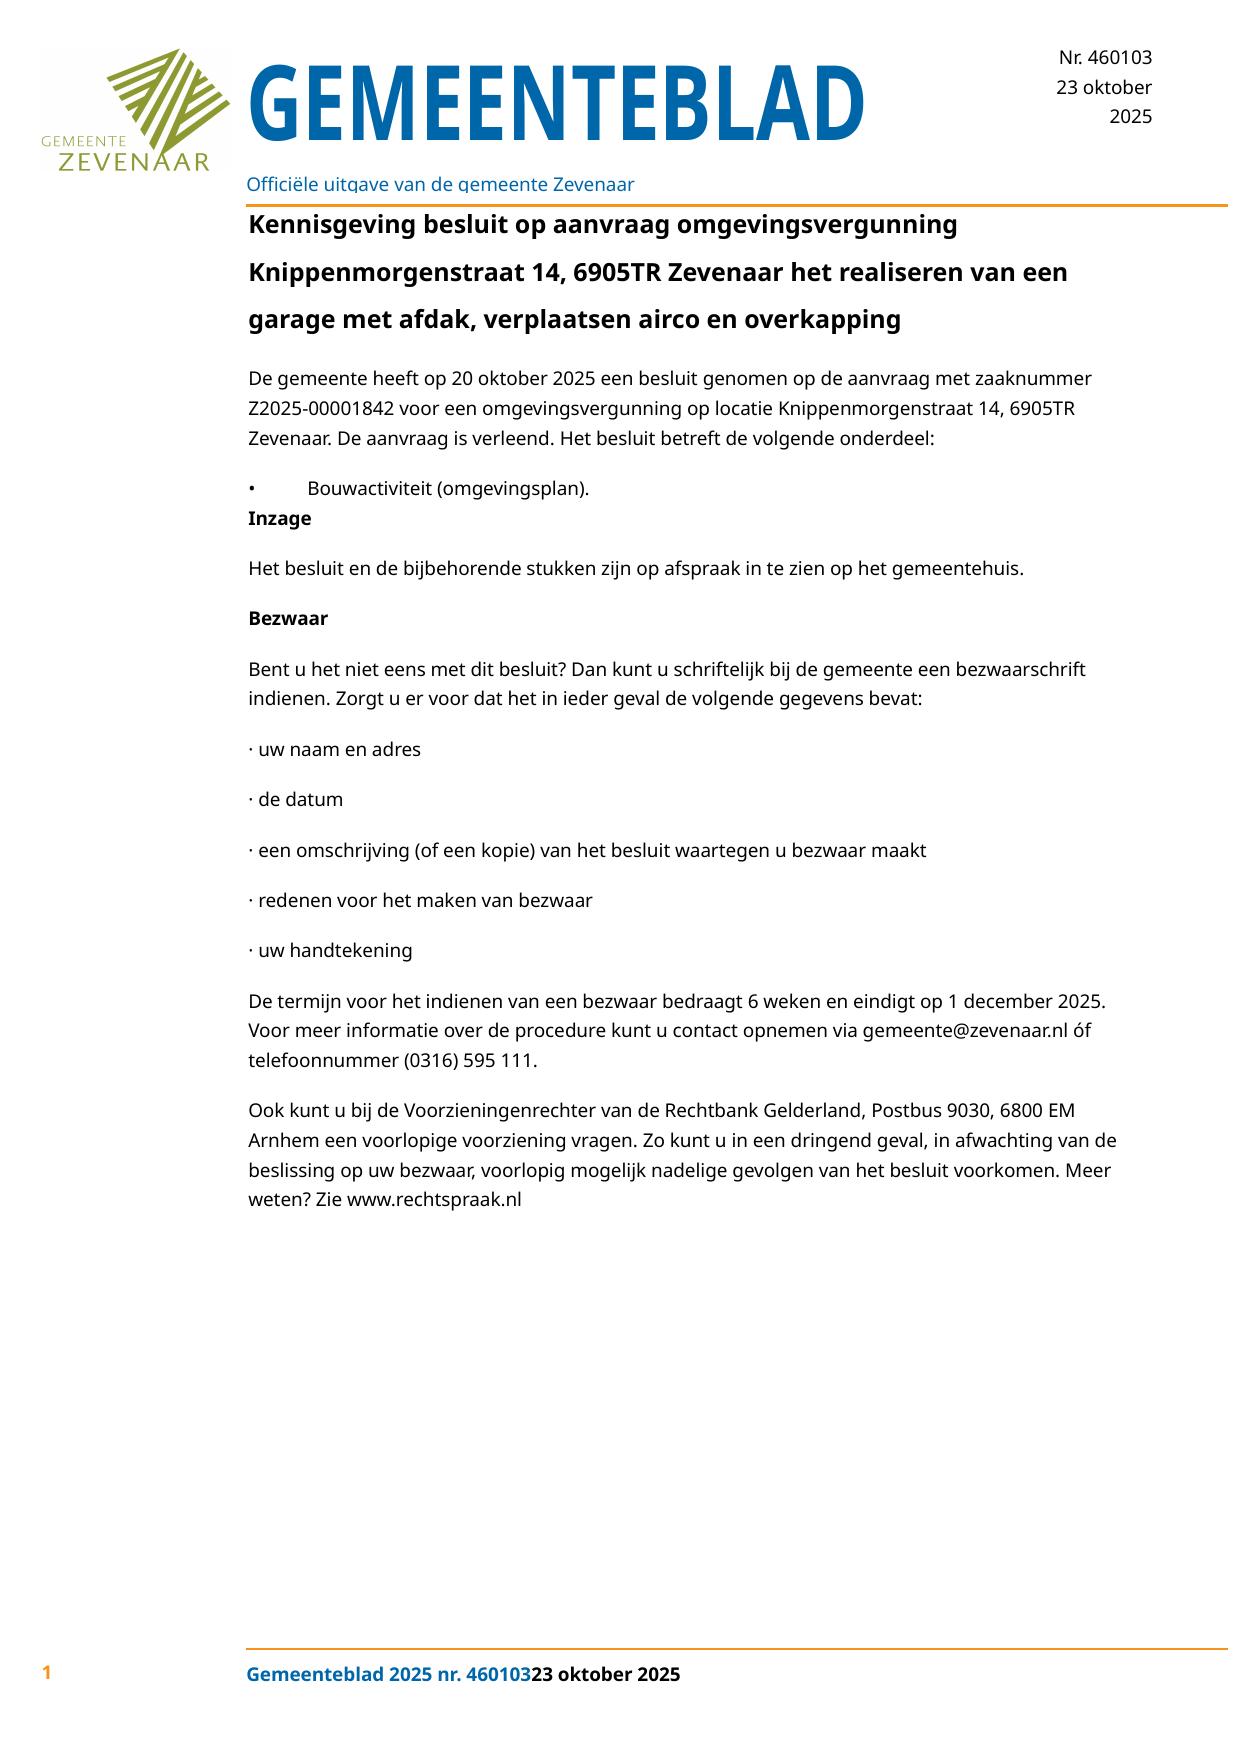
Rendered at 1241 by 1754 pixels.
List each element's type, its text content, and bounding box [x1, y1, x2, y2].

text De termijn voor het indienen van een bezwaar bedraagt 6 weken en eindigt op 1 december 2025. Voor meer informatie over de procedure kunt u contact opnemen via gemeente@zevenaar.nl óf telefoonnummer (0316) 595 111. [248, 988, 1152, 1073]
text Ook kunt u bij de Voorzieningenrechter van de Rechtbank Gelderland, Postbus 9030, 6800 EM Arnhem een voorlopige voorziening vragen. Zo kunt u in een dringend geval, in afwachting van de beslissing op uw bezwaar, voorlopig mogelijk nadelige gevolgen van het besluit voorkomen. Meer weten? Zie www.rechtspraak.nl [248, 1098, 1152, 1212]
text Bent u het niet eens met dit besluit? Dan kunt u schriftelijk bij de gemeente een bezwaarschrift indienen. Zorgt u er voor dat het in ieder geval de volgende gegevens bevat: [248, 656, 1152, 711]
text De gemeente heeft op 20 oktober 2025 een besluit genomen op de aanvraag met zaaknummer Z2025-00001842 voor een omgevingsvergunning op locatie Knippenmorgenstraat 14, 6905TR Zevenaar. De aanvraag is verleend. Het besluit betreft de volgende onderdeel: [248, 366, 1152, 450]
text · een omschrijving (of een kopie) van het besluit waartegen u bezwaar maakt [248, 837, 1152, 862]
picture [41, 47, 231, 172]
text Bezwaar [248, 606, 1152, 631]
text Inzage [248, 505, 1152, 530]
text · de datum [248, 786, 1152, 812]
text · redenen voor het maken van bezwaar [248, 887, 1152, 913]
list Bouwactiviteit (omgevingsplan). [248, 475, 1152, 501]
text · uw naam en adres [248, 736, 1152, 762]
text Het besluit en de bijbehorende stukken zijn op afspraak in te zien op het gemeentehuis. [248, 555, 1152, 581]
text Kennisgeving besluit op aanvraag omgevingsvergunning Knippenmorgenstraat 14, 6905TR Zevenaar het realiseren van een garage met afdak, verplaatsen airco en overkapping [248, 207, 1152, 336]
text · uw handtekening [248, 938, 1152, 963]
